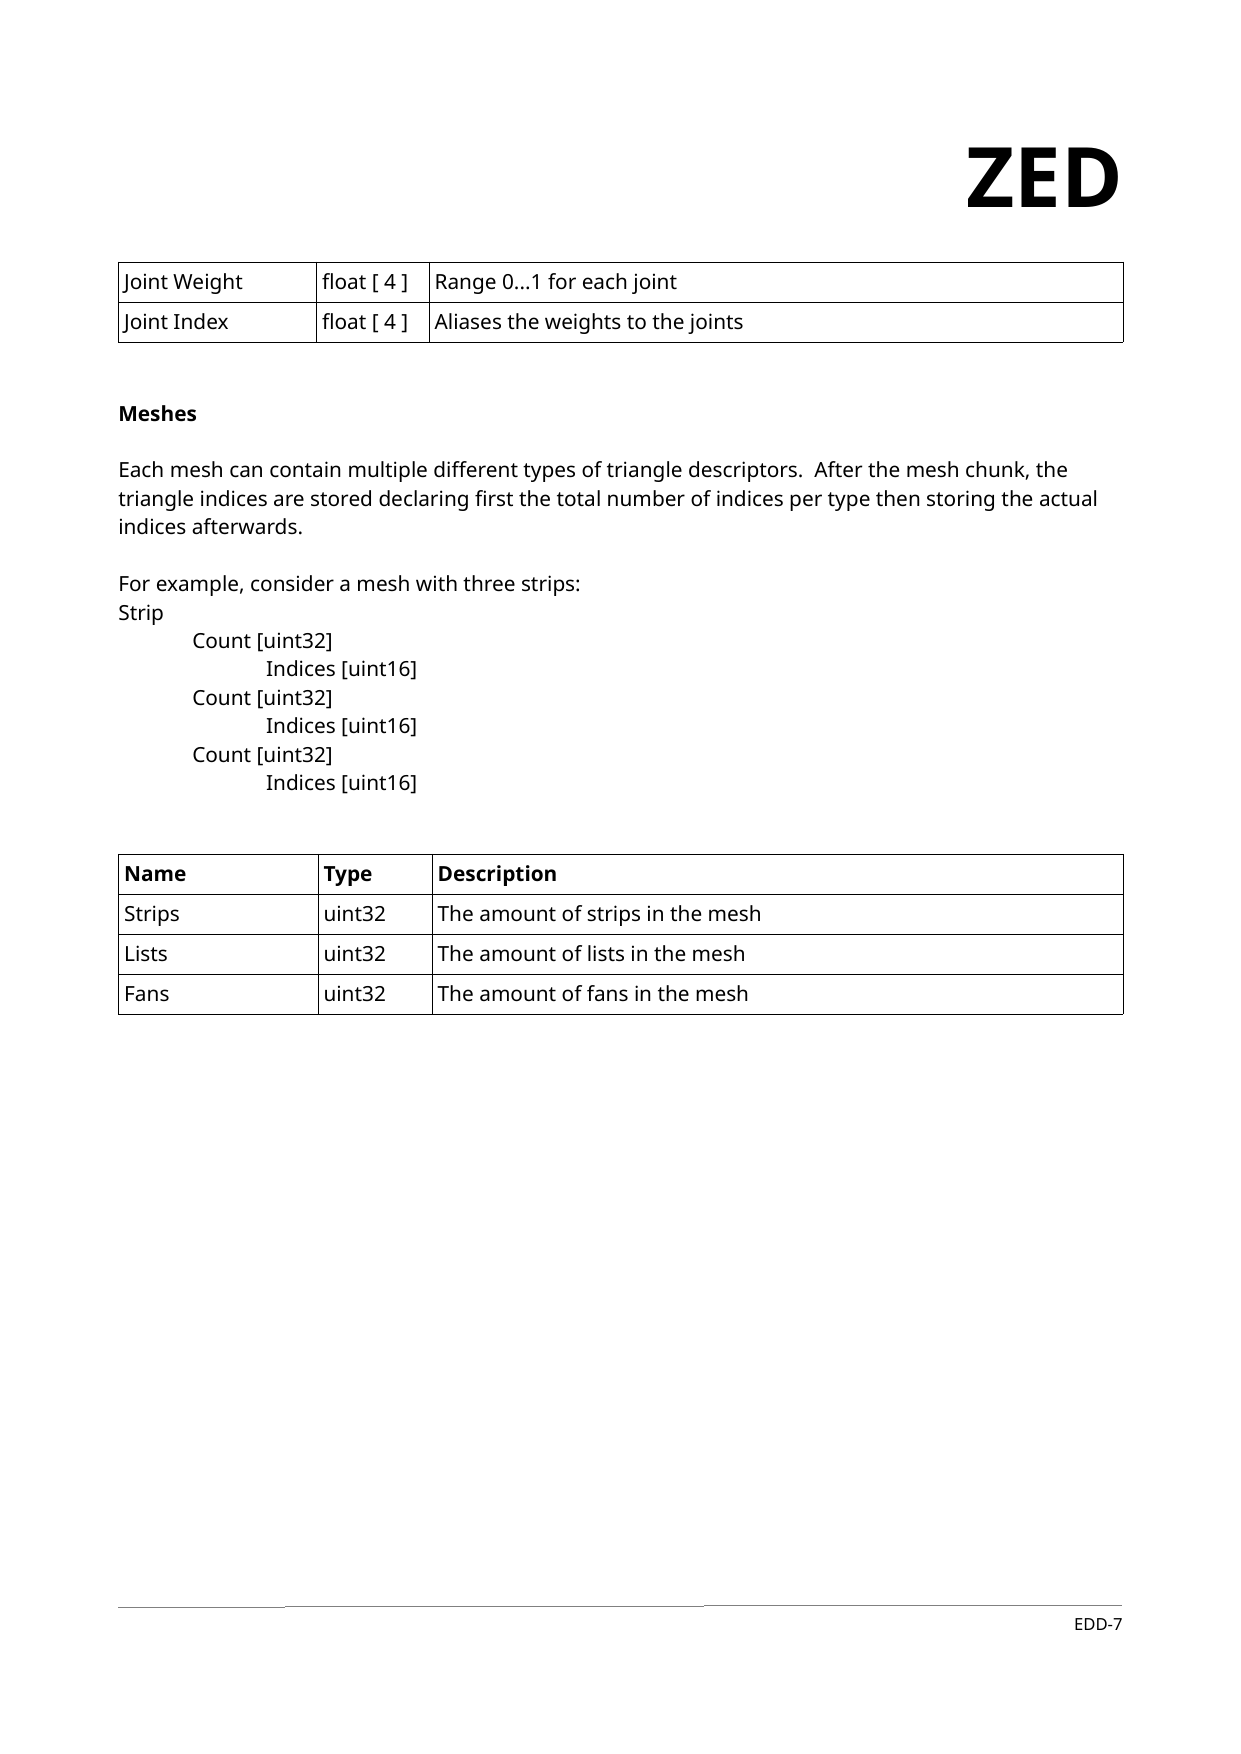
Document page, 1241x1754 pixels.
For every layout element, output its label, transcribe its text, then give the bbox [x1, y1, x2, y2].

table_cell float [ 4 ] [317, 303, 429, 342]
text Count [uint32] [118, 740, 1122, 768]
table_cell The amount of strips in the mesh [433, 895, 1123, 934]
text For example, consider a mesh with three strips: [118, 569, 1122, 598]
text Indices [uint16] [118, 654, 1122, 683]
table_cell Fans [119, 975, 318, 1014]
table_cell uint32 [319, 895, 432, 934]
text Meshes [118, 399, 1122, 427]
table_cell Joint Index [119, 303, 316, 342]
text Each mesh can contain multiple different types of triangle descriptors. After the mesh chunk, the triangle indices are stored declaring first the total number of indices per type then storing the actual indices afterwards. [118, 456, 1122, 541]
table_cell Lists [119, 935, 318, 974]
text Indices [uint16] [118, 768, 1122, 797]
table_cell Range 0...1 for each joint [430, 263, 1123, 302]
text Indices [uint16] [118, 711, 1122, 740]
table_header Description [433, 855, 1123, 894]
text Count [uint32] [118, 683, 1122, 711]
text Strip [118, 598, 1122, 626]
table_cell uint32 [319, 935, 432, 974]
table_cell The amount of lists in the mesh [433, 935, 1123, 974]
table_header Name [119, 855, 318, 894]
text Count [uint32] [118, 626, 1122, 654]
table_cell Joint Weight [119, 263, 316, 302]
table_cell Strips [119, 895, 318, 934]
table_header Type [319, 855, 432, 894]
table_cell Aliases the weights to the joints [430, 303, 1123, 342]
table_cell The amount of fans in the mesh [433, 975, 1123, 1014]
table_cell uint32 [319, 975, 432, 1014]
table_cell float [ 4 ] [317, 263, 429, 302]
